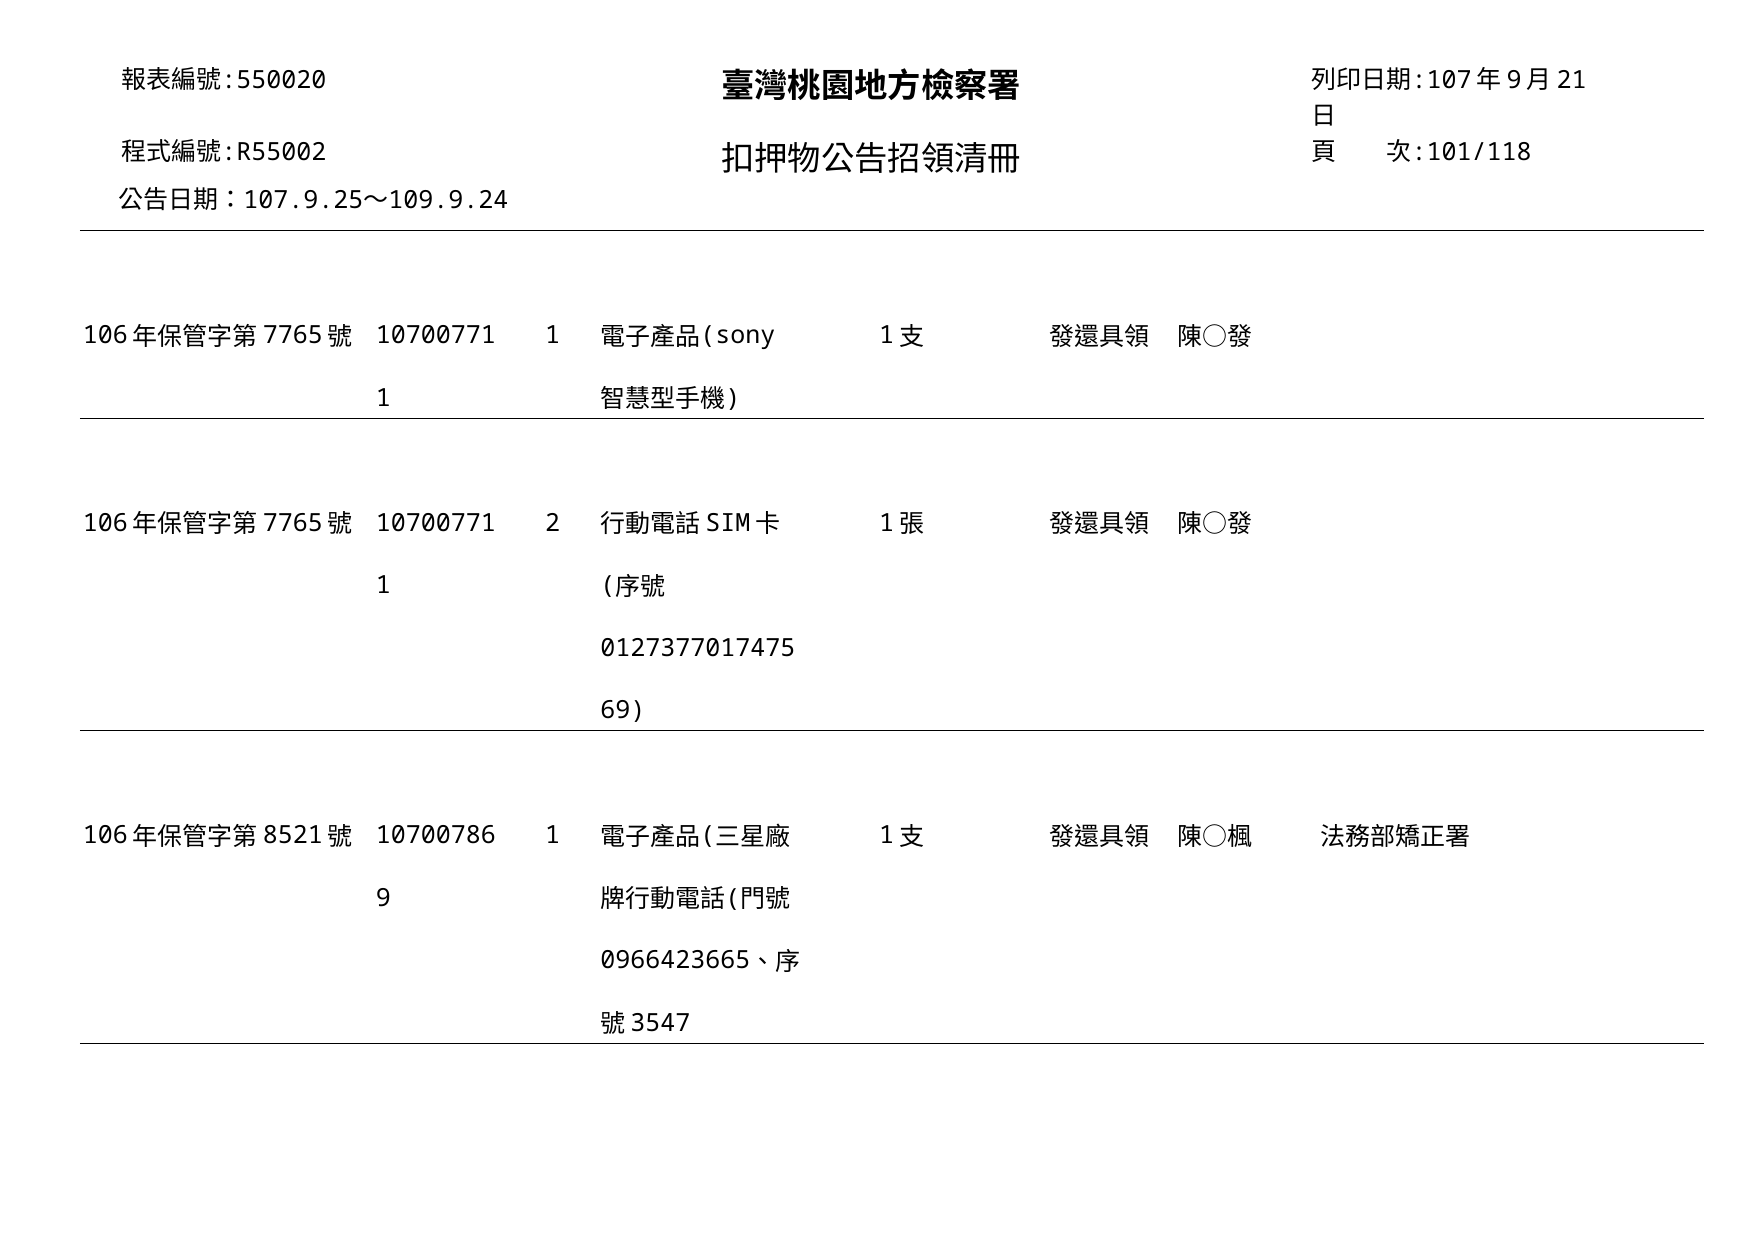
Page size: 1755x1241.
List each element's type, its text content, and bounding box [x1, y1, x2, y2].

table_cell [927, 731, 1046, 1042]
table_cell [1575, 231, 1704, 417]
table_cell [1317, 231, 1575, 417]
table_cell [927, 419, 1046, 730]
table_cell 發還具領 [1046, 731, 1175, 1042]
table_cell 106年保管字第7765號 [80, 231, 373, 417]
table_cell [1317, 419, 1575, 730]
table_cell 106年保管字第8521號 [80, 731, 373, 1042]
table_cell 2 [507, 419, 597, 730]
table_cell 陳○發 [1175, 419, 1317, 730]
table_cell [1575, 731, 1704, 1042]
table_cell 法務部矯正署 [1317, 731, 1575, 1042]
table_cell [927, 231, 1046, 417]
table_cell 陳○發 [1175, 231, 1317, 417]
table_cell 107007711 [373, 231, 507, 417]
table_cell 發還具領 [1046, 419, 1175, 730]
table_cell 1支 [808, 731, 927, 1042]
table_cell [1575, 419, 1704, 730]
table_cell 1 [507, 731, 597, 1042]
table_cell 106年保管字第7765號 [80, 419, 373, 730]
table_cell 1 [507, 231, 597, 417]
table_cell 107007711 [373, 419, 507, 730]
table_cell 行動電話SIM卡(序號012737701747569) [597, 419, 807, 730]
table_cell 1支 [808, 231, 927, 417]
table_cell 1張 [808, 419, 927, 730]
table_cell 發還具領 [1046, 231, 1175, 417]
table_cell 陳○楓 [1175, 731, 1317, 1042]
table_cell 電子產品(三星廠牌行動電話(門號0966423665、序號3547 [597, 731, 807, 1042]
table_cell 107007869 [373, 731, 507, 1042]
table_cell 電子產品(sony智慧型手機) [597, 231, 807, 417]
